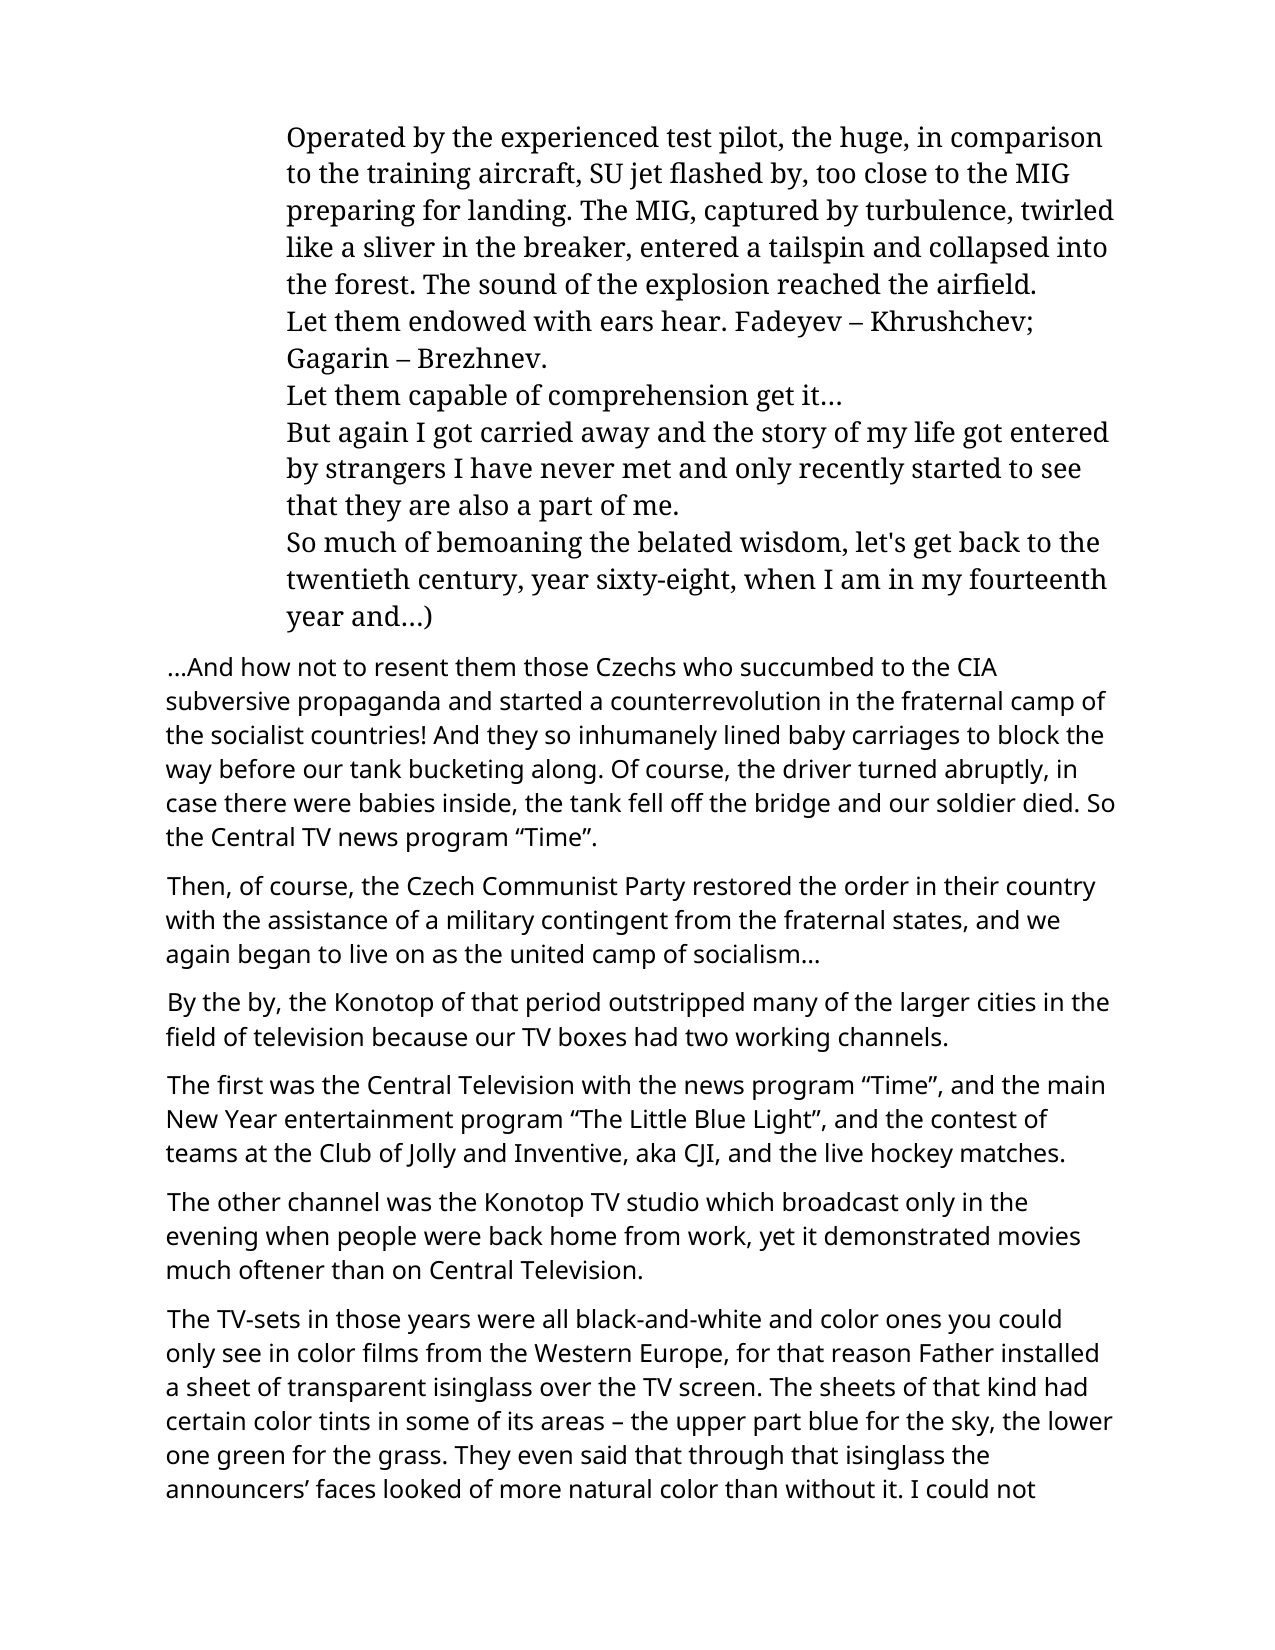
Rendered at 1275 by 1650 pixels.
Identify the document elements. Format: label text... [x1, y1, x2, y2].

text By the by, the Konotop of that period outstripped many of the larger cities in the field of television because our TV boxes had two working channels. [165, 985, 1118, 1053]
list Operated by the experienced test pilot, the huge, in comparison to the training aircraft, SU jet flashed by, too close to the MIG preparing for landing. The MIG, captured by turbulence, twirled like a sliver in the breaker, entered a tailspin and collapsed into the forest. The sound of the explosion reached the airfield. [286, 118, 1118, 302]
text The TV-sets in those years were all black-and-white and color ones you could only see in color films from the Western Europe, for that reason Father installed a sheet of transparent isinglass over the TV screen. The sheets of that kind had certain color tints in some of its areas – the upper part blue for the sky, the lower one green for the grass. They even said that through that isinglass the announcers’ faces looked of more natural color than without it. I could not [165, 1301, 1118, 1506]
text The other channel was the Konotop TV studio which broadcast only in the evening when people were back home from work, yet it demonstrated movies much oftener than on Central Television. [165, 1184, 1118, 1287]
list So much of bemoaning the belated wisdom, let's get back to the twentieth century, year sixty-eight, when I am in my fourteenth year and…) [286, 524, 1118, 634]
text ...And how not to resent them those Czechs who succumbed to the CIA subversive propaganda and started a counterrevolution in the fraternal camp of the socialist countries! And they so inhumanely lined baby carriages to block the way before our tank bucketing along. Of course, the driver turned abruptly, in case there were babies inside, the tank fell off the bridge and our soldier died. So the Central TV news program “Time”. [165, 649, 1118, 854]
text Then, of course, the Czech Communist Party restored the order in their country with the assistance of a military contingent from the fraternal states, and we again began to live on as the united camp of socialism… [165, 868, 1118, 971]
text The first was the Central Television with the news program “Time”, and the main New Year entertainment program “The Little Blue Light”, and the contest of teams at the Club of Jolly and Inventive, aka CJI, and the live hockey matches. [165, 1068, 1118, 1170]
list Let them capable of comprehension get it… [286, 376, 1118, 413]
list Let them endowed with ears hear. Fadeyev – Khrushchev; Gagarin – Brezhnev. [286, 302, 1118, 376]
list But again I got carried away and the story of my life got entered by strangers I have never met and only recently started to see that they are also a part of me. [286, 413, 1118, 524]
